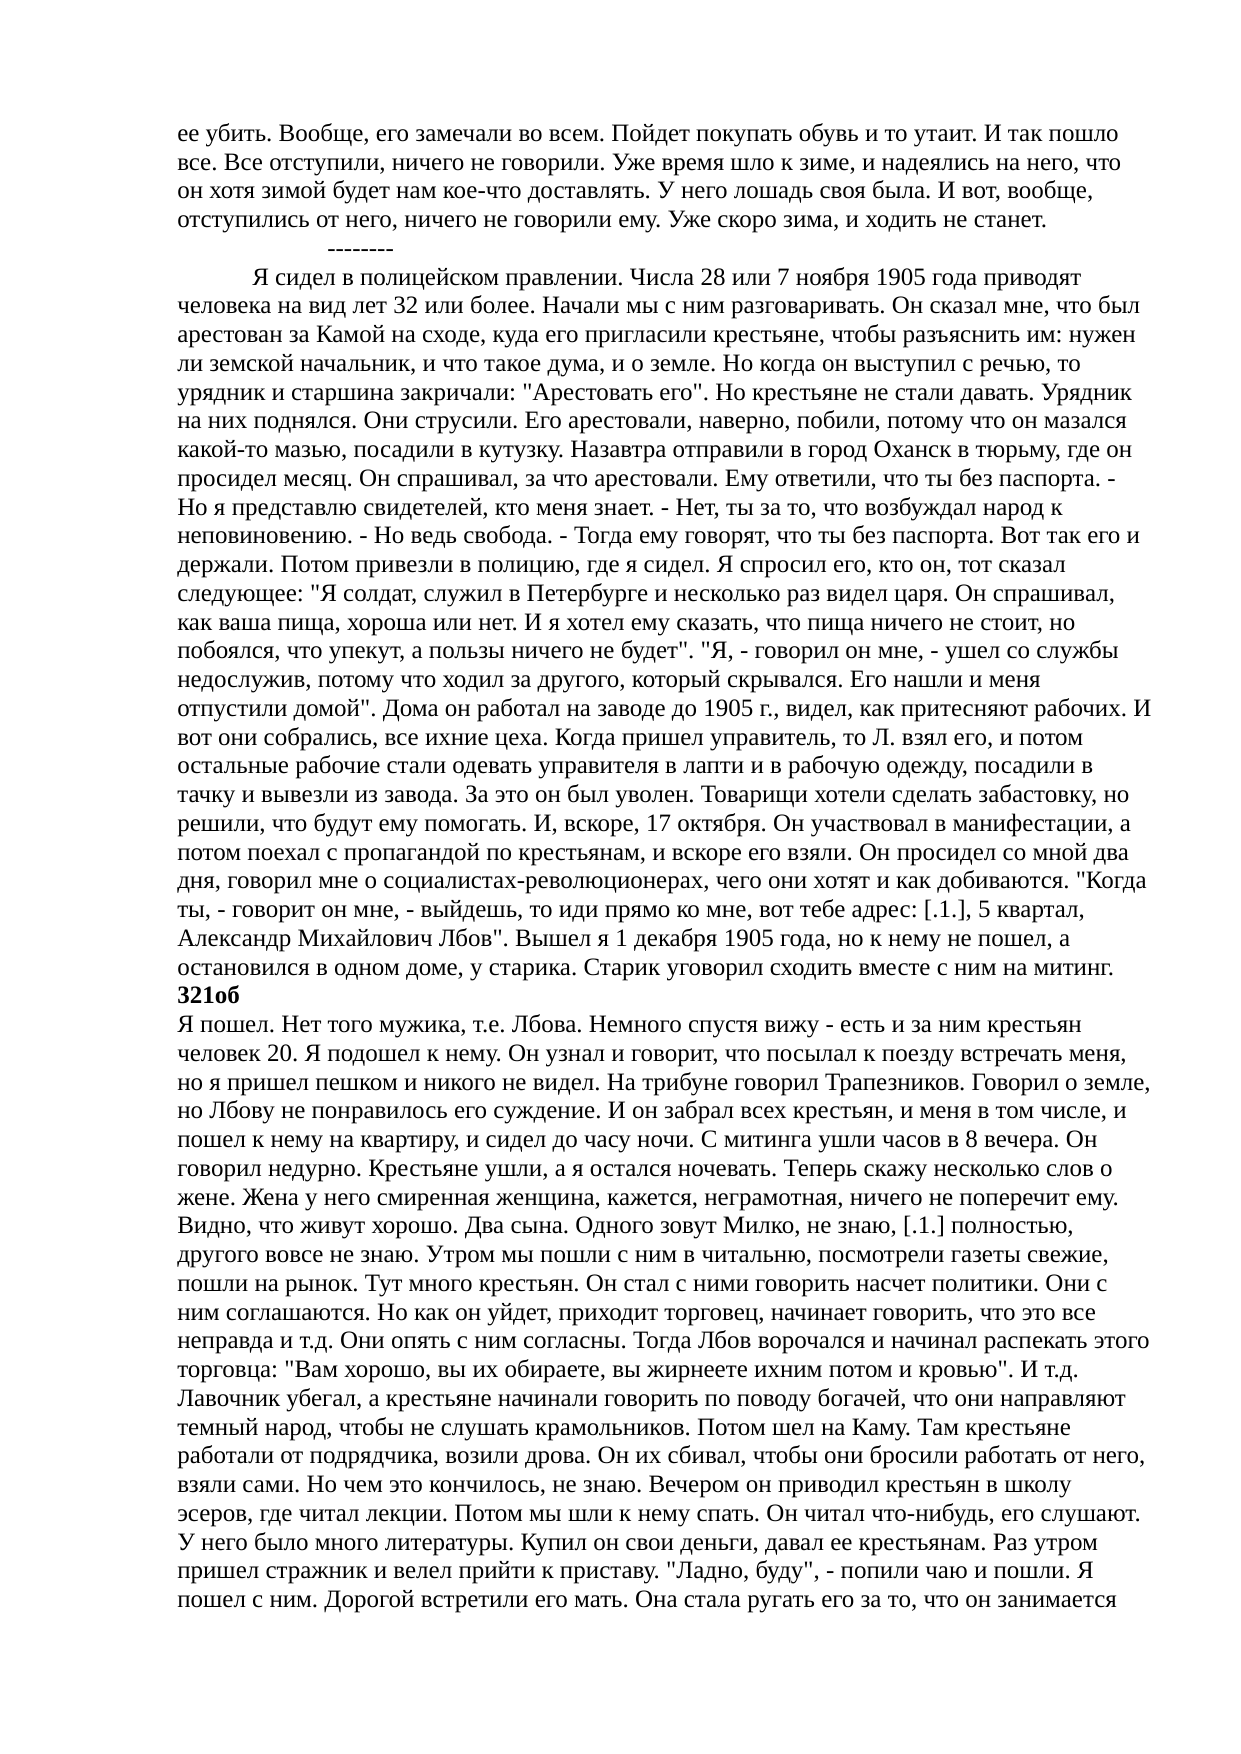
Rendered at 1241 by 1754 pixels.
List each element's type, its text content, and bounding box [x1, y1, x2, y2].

text -------- [177, 233, 1152, 262]
text Я сидел в полицейском правлении. Числа 28 или 7 ноября 1905 года приводят человека на вид лет 32 или более. Начали мы с ним разговаривать. Он сказал мне, что был арестован за Камой на сходе, куда его пригласили крестьяне, чтобы разъяснить им: нужен ли земской начальник, и что такое дума, и о земле. Но когда он выступил с речью, то урядник и старшина закричали: "Арестовать его". Но крестьяне не стали давать. Урядник на них поднялся. Они струсили. Его арестовали, наверно, побили, потому что он мазался какой-то мазью, посадили в кутузку. Назавтра отправили в город Оханск в тюрьму, где он просидел месяц. Он спрашивал, за что арестовали. Ему ответили, что ты без паспорта. - Но я представлю свидетелей, кто меня знает. - Нет, ты за то, что возбуждал народ к неповиновению. - Но ведь свобода. - Тогда ему говорят, что ты без паспорта. Вот так его и держали. Потом привезли в полицию, где я сидел. Я спросил его, кто он, тот сказал следующее: "Я солдат, служил в Петербурге и несколько раз видел царя. Он спрашивал, как ваша пища, хороша или нет. И я хотел ему сказать, что пища ничего не стоит, но побоялся, что упекут, а пользы ничего не будет". "Я, - говорил он мне, - ушел со службы недослужив, потому что ходил за другого, который скрывался. Его нашли и меня отпустили домой". Дома он работал на заводе до 1905 г., видел, как притесняют рабочих. И вот они собрались, все ихние цеха. Когда пришел управитель, то Л. взял его, и потом остальные рабочие стали одевать управителя в лапти и в рабочую одежду, посадили в тачку и вывезли из завода. За это он был уволен. Товарищи хотели сделать забастовку, но решили, что будут ему помогать. И, вскоре, 17 октября. Он участвовал в манифестации, а потом поехал с пропагандой по крестьянам, и вскоре его взяли. Он просидел со мной два дня, говорил мне о социалистах-революционерах, чего они хотят и как добиваются. "Когда ты, - говорит он мне, - выйдешь, то иди прямо ко мне, вот тебе адрес: [.1.], 5 квартал, Александр Михайлович Лбов". Вышел я 1 декабря 1905 года, но к нему не пошел, а остановился в одном доме, у старика. Старик уговорил сходить вместе с ним на митинг. [177, 262, 1152, 981]
text 321об [177, 981, 1152, 1009]
text ее убить. Вообще, его замечали во всем. Пойдет покупать обувь и то утаит. И так пошло все. Все отступили, ничего не говорили. Уже время шло к зиме, и надеялись на него, что он хотя зимой будет нам кое-что доставлять. У него лошадь своя была. И вот, вообще, отступились от него, ничего не говорили ему. Уже скоро зима, и ходить не станет. [177, 118, 1152, 233]
text Я пошел. Нет того мужика, т.е. Лбова. Немного спустя вижу - есть и за ним крестьян человек 20. Я подошел к нему. Он узнал и говорит, что посылал к поезду встречать меня, но я пришел пешком и никого не видел. На трибуне говорил Трапезников. Говорил о земле, но Лбову не понравилось его суждение. И он забрал всех крестьян, и меня в том числе, и пошел к нему на квартиру, и сидел до часу ночи. С митинга ушли часов в 8 вечера. Он говорил недурно. Крестьяне ушли, а я остался ночевать. Теперь скажу несколько слов о жене. Жена у него смиренная женщина, кажется, неграмотная, ничего не поперечит ему. Видно, что живут хорошо. Два сына. Одного зовут Милко, не знаю, [.1.] полностью, другого вовсе не знаю. Утром мы пошли с ним в читальню, посмотрели газеты свежие, пошли на рынок. Тут много крестьян. Он стал с ними говорить насчет политики. Они с ним соглашаются. Но как он уйдет, приходит торговец, начинает говорить, что это все неправда и т.д. Они опять с ним согласны. Тогда Лбов ворочался и начинал распекать этого торговца: "Вам хорошо, вы их обираете, вы жирнеете ихним потом и кровью". И т.д. Лавочник убегал, а крестьяне начинали говорить по поводу богачей, что они направляют темный народ, чтобы не слушать крамольников. Потом шел на Каму. Там крестьяне работали от подрядчика, возили дрова. Он их сбивал, чтобы они бросили работать от него, взяли сами. Но чем это кончилось, не знаю. Вечером он приводил крестьян в школу эсеров, где читал лекции. Потом мы шли к нему спать. Он читал что-нибудь, его слушают. У него было много литературы. Купил он свои деньги, давал ее крестьянам. Раз утром пришел стражник и велел прийти к приставу. "Ладно, буду", - попили чаю и пошли. Я пошел с ним. Дорогой встретили его мать. Она стала ругать его за то, что он занимается [177, 1009, 1152, 1613]
